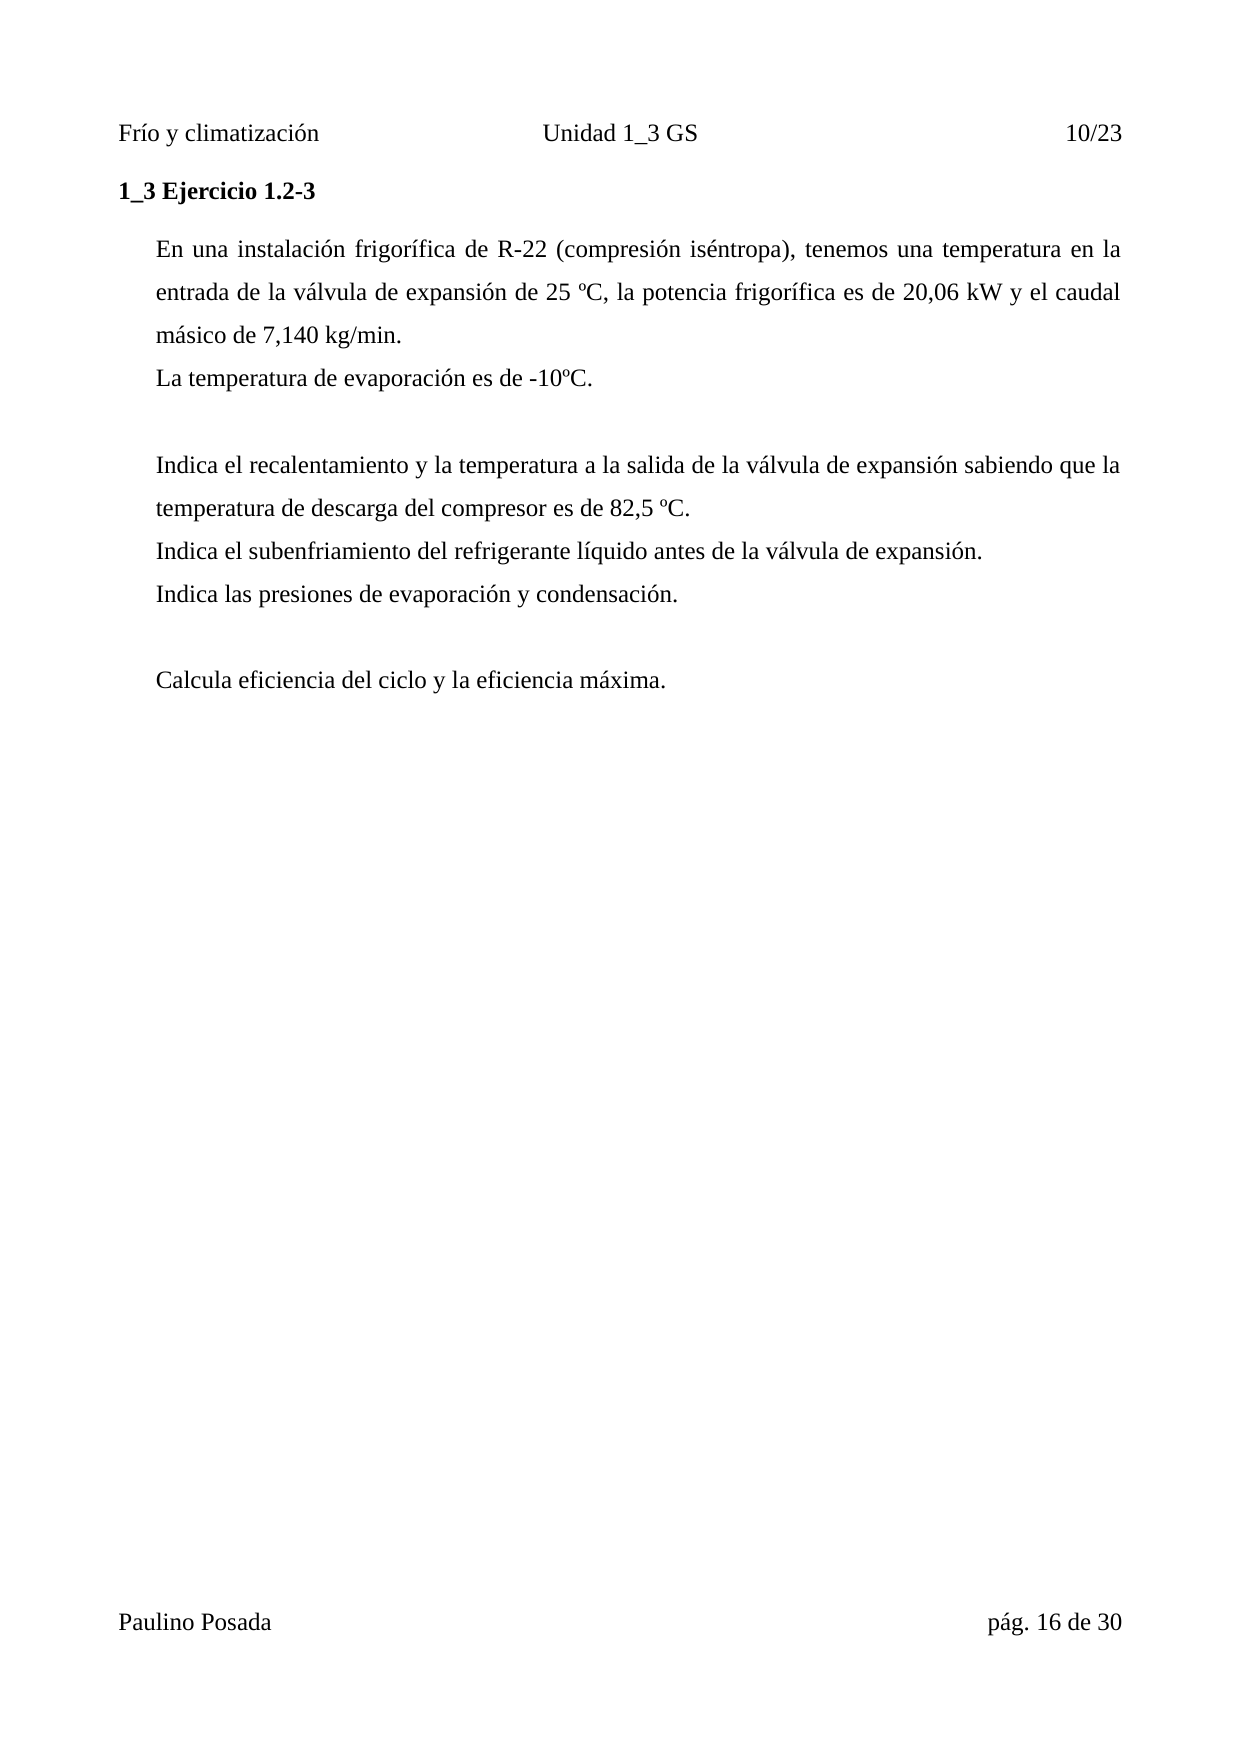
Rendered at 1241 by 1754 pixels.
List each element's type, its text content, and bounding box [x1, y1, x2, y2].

text En una instalación frigorífica de R-22 (compresión iséntropa), tenemos una temperatura en la entrada de la válvula de expansión de 25 ºC, la potencia frigorífica es de 20,06 kW y el caudal másico de 7,140 kg/min. [156, 234, 1122, 349]
text Calcula eficiencia del ciclo y la eficiencia máxima. [156, 665, 1122, 694]
text Indica el subenfriamiento del refrigerante líquido antes de la válvula de expansión. [156, 536, 1122, 565]
text 1_3 Ejercicio 1.2-3 [118, 176, 1122, 205]
text La temperatura de evaporación es de -10ºC. [156, 363, 1122, 392]
text Indica el recalentamiento y la temperatura a la salida de la válvula de expansión sabiendo que la temperatura de descarga del compresor es de 82,5 ºC. [156, 450, 1122, 522]
text Indica las presiones de evaporación y condensación. [156, 579, 1122, 608]
